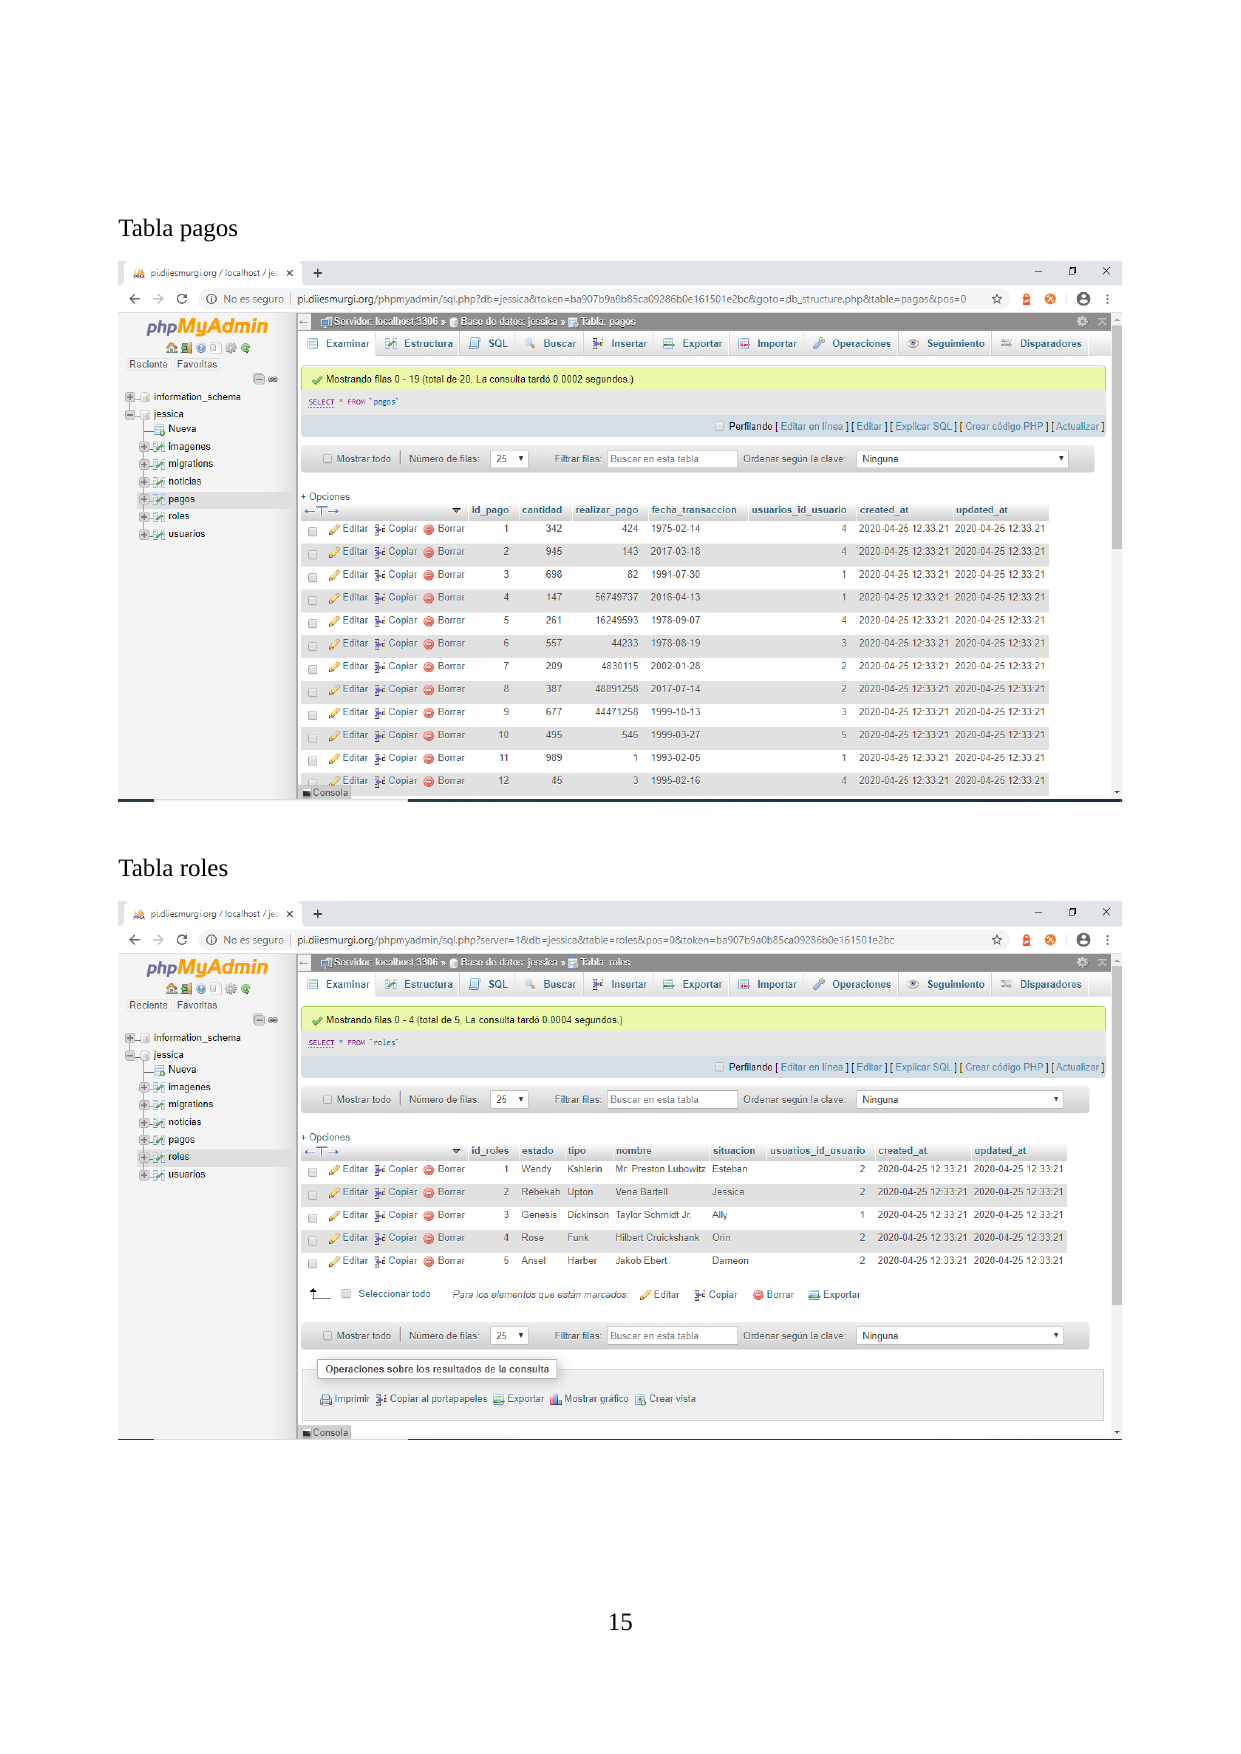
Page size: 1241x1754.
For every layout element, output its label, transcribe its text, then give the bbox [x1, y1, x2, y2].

picture [118, 901, 1123, 1440]
text Tabla roles [118, 853, 1122, 882]
text Tabla pagos [118, 213, 1122, 242]
picture [118, 261, 1123, 802]
